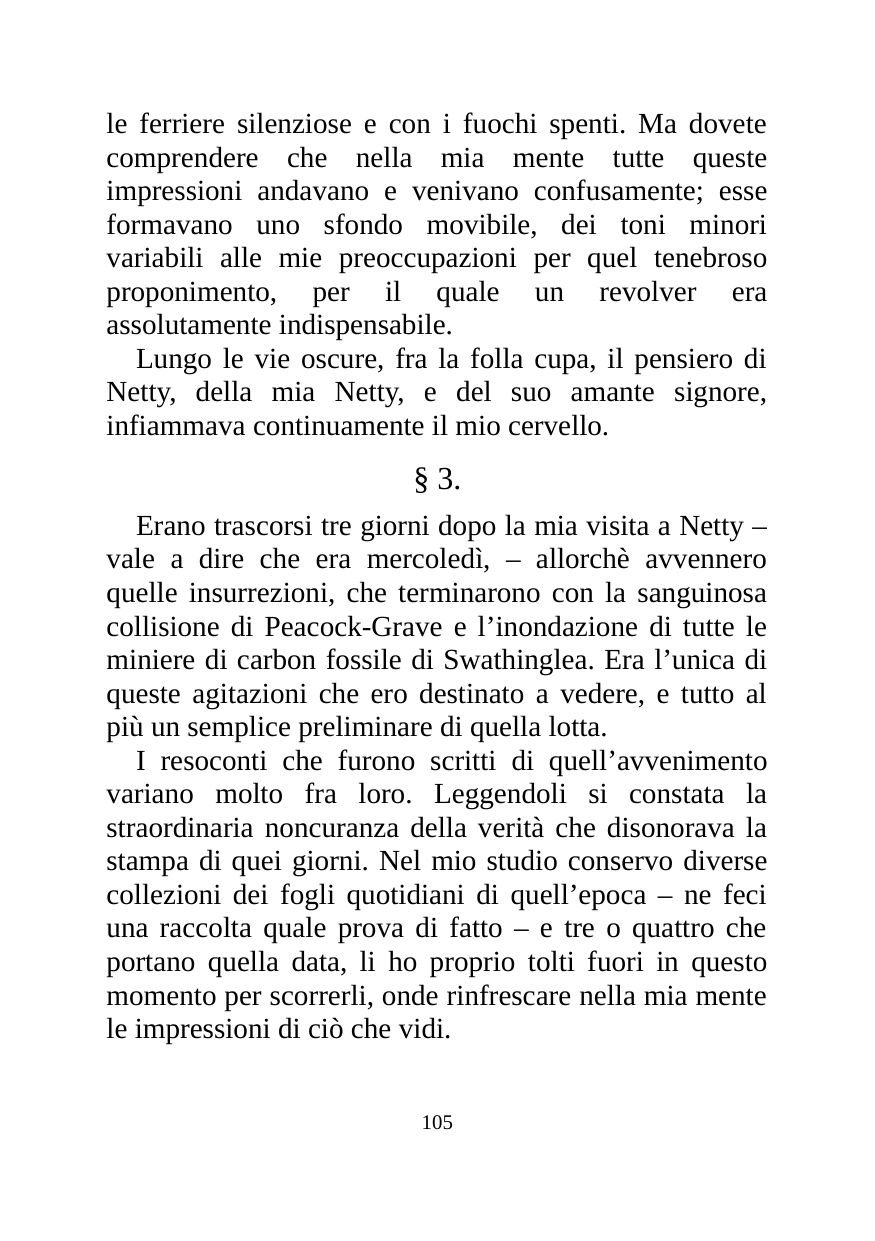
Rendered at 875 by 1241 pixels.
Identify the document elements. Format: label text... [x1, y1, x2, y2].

subtitle § 3. [106, 459, 768, 496]
text le ferriere silenziose e con i fuochi spenti. Ma dovete comprendere che nella mia mente tutte queste impressioni andavano e venivano confusamente; esse formavano uno sfondo movibile, dei toni minori variabili alle mie preoccupazioni per quel tenebroso proponimento, per il quale un revolver era assolutamente indispensabile. [106, 106, 768, 341]
text Lungo le vie oscure, fra la folla cupa, il pensiero di Netty, della mia Netty, e del suo amante signore, infiammava continuamente il mio cervello. [106, 341, 768, 442]
text I resoconti che furono scritti di quell’avvenimento variano molto fra loro. Leggendoli si constata la straordinaria noncuranza della verità che disonorava la stampa di quei giorni. Nel mio studio conservo diverse collezioni dei fogli quotidiani di quell’epoca – ne feci una raccolta quale prova di fatto – e tre o quattro che portano quella data, li ho proprio tolti fuori in questo momento per scorrerli, onde rinfrescare nella mia mente le impressioni di ciò che vidi. [106, 743, 768, 1045]
text Erano trascorsi tre giorni dopo la mia visita a Netty – vale a dire che era mercoledì, – allorchè avvennero quelle insurrezioni, che terminarono con la sanguinosa collisione di Peacock-Grave e l’inondazione di tutte le miniere di carbon fossile di Swathinglea. Era l’unica di queste agitazioni che ero destinato a vedere, e tutto al più un semplice preliminare di quella lotta. [106, 508, 768, 743]
